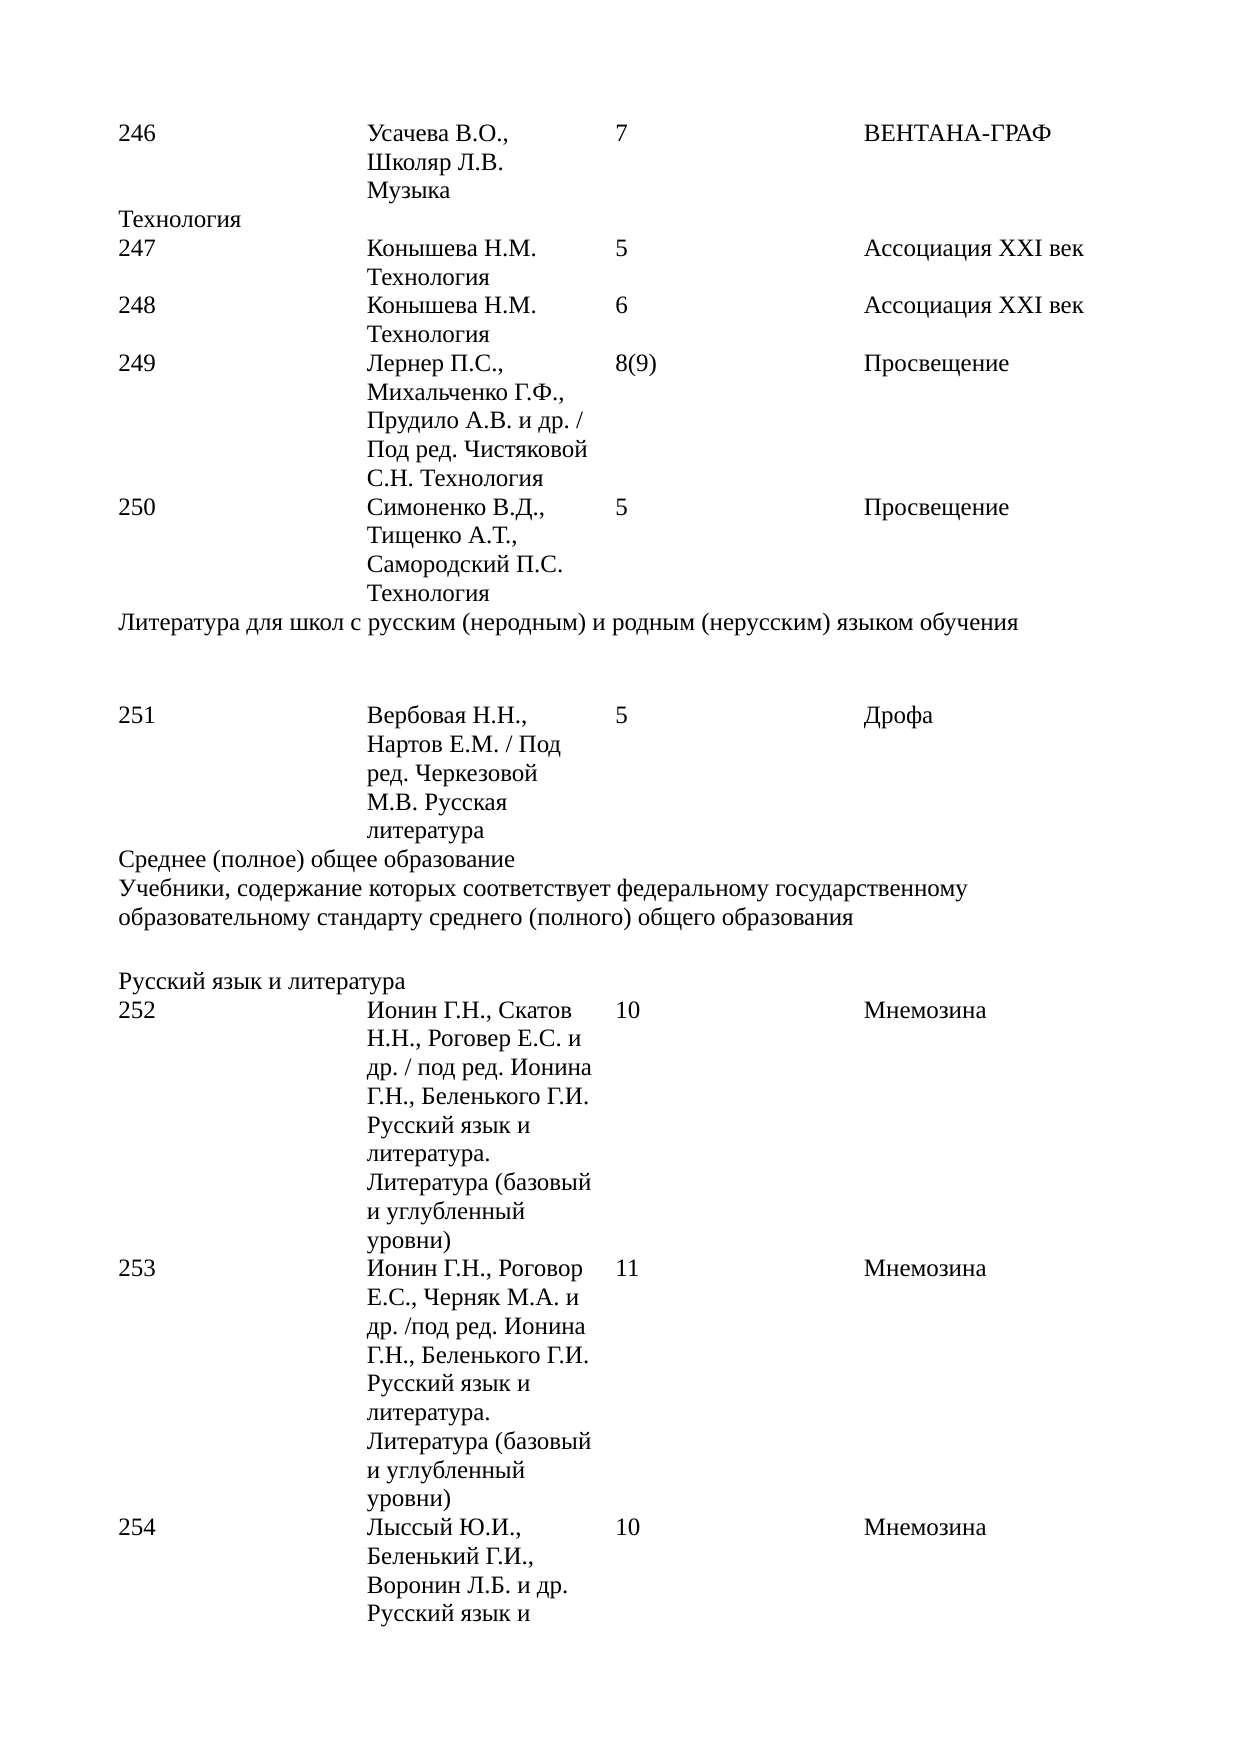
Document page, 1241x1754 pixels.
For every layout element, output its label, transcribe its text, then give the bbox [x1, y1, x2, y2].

table_cell Мнемозина [853, 1254, 1101, 1512]
table_cell 246 [107, 118, 355, 204]
table_header 247 [107, 233, 355, 291]
table_header Конышева Н.М. Технология [355, 233, 604, 291]
table_cell Лыссый Ю.И., Беленький Г.И., Воронин Л.Б. и др. Русский язык и [355, 1512, 604, 1627]
table_cell Просвещение [853, 348, 1101, 492]
table_cell 8(9) [604, 348, 852, 492]
table_header 5 [604, 700, 852, 844]
table_cell Симоненко В.Д., Тищенко А.Т., Самородский П.С. Технология [355, 492, 604, 607]
table_header Ионин Г.Н., Скатов Н.Н., Роговер Е.С. и др. / под ред. Ионина Г.Н., Беленького Г.И. Русский язык и литература. Литература (базовый и углубленный уровни) [355, 995, 604, 1253]
table_cell Усачева В.О., Школяр Л.В. Музыка [355, 118, 604, 204]
table_header Мнемозина [853, 995, 1101, 1253]
table_cell 7 [604, 118, 852, 204]
table_cell 10 [604, 1512, 852, 1627]
table_header 251 [107, 700, 355, 844]
table_cell 250 [107, 492, 355, 607]
table_header Технология [107, 204, 1101, 233]
table_cell ВЕНТАНА-ГРАФ [853, 118, 1101, 204]
table_cell 254 [107, 1512, 355, 1627]
table_cell 11 [604, 1254, 852, 1512]
table_header Среднее (полное) общее образование [107, 844, 1101, 873]
table_cell Просвещение [853, 492, 1101, 607]
table_cell Конышева Н.М. Технология [355, 291, 604, 348]
table_cell 5 [604, 492, 852, 607]
table_header Литература для школ с русским (неродным) и родным (нерусским) языком обучения [107, 607, 1101, 700]
table_cell Лернер П.С., Михальченко Г.Ф., Прудило А.В. и др. / Под ред. Чистяковой С.Н. Технология [355, 348, 604, 492]
table_header Ассоциация ХХI век [853, 233, 1101, 291]
table_cell Ассоциация ХХI век [853, 291, 1101, 348]
table_header 5 [604, 233, 852, 291]
table_header Дрофа [853, 700, 1101, 844]
table_header 252 [107, 995, 355, 1253]
table_cell 249 [107, 348, 355, 492]
table_cell Мнемозина [853, 1512, 1101, 1627]
table_cell 253 [107, 1254, 355, 1512]
table_cell 6 [604, 291, 852, 348]
table_cell 248 [107, 291, 355, 348]
table_cell Ионин Г.Н., Роговор Е.С., Черняк М.А. и др. /под ред. Ионина Г.Н., Беленького Г.И. Русский язык и литература. Литература (базовый и углубленный уровни) [355, 1254, 604, 1512]
table_cell Учебники, содержание которых соответствует федеральному государственному образовательному стандарту среднего (полного) общего образования [107, 873, 1101, 966]
table_cell Русский язык и литература [107, 966, 1101, 995]
table_header 10 [604, 995, 852, 1253]
table_header Вербовая Н.Н., Нартов Е.М. / Под ред. Черкезовой М.В. Русская литература [355, 700, 604, 844]
